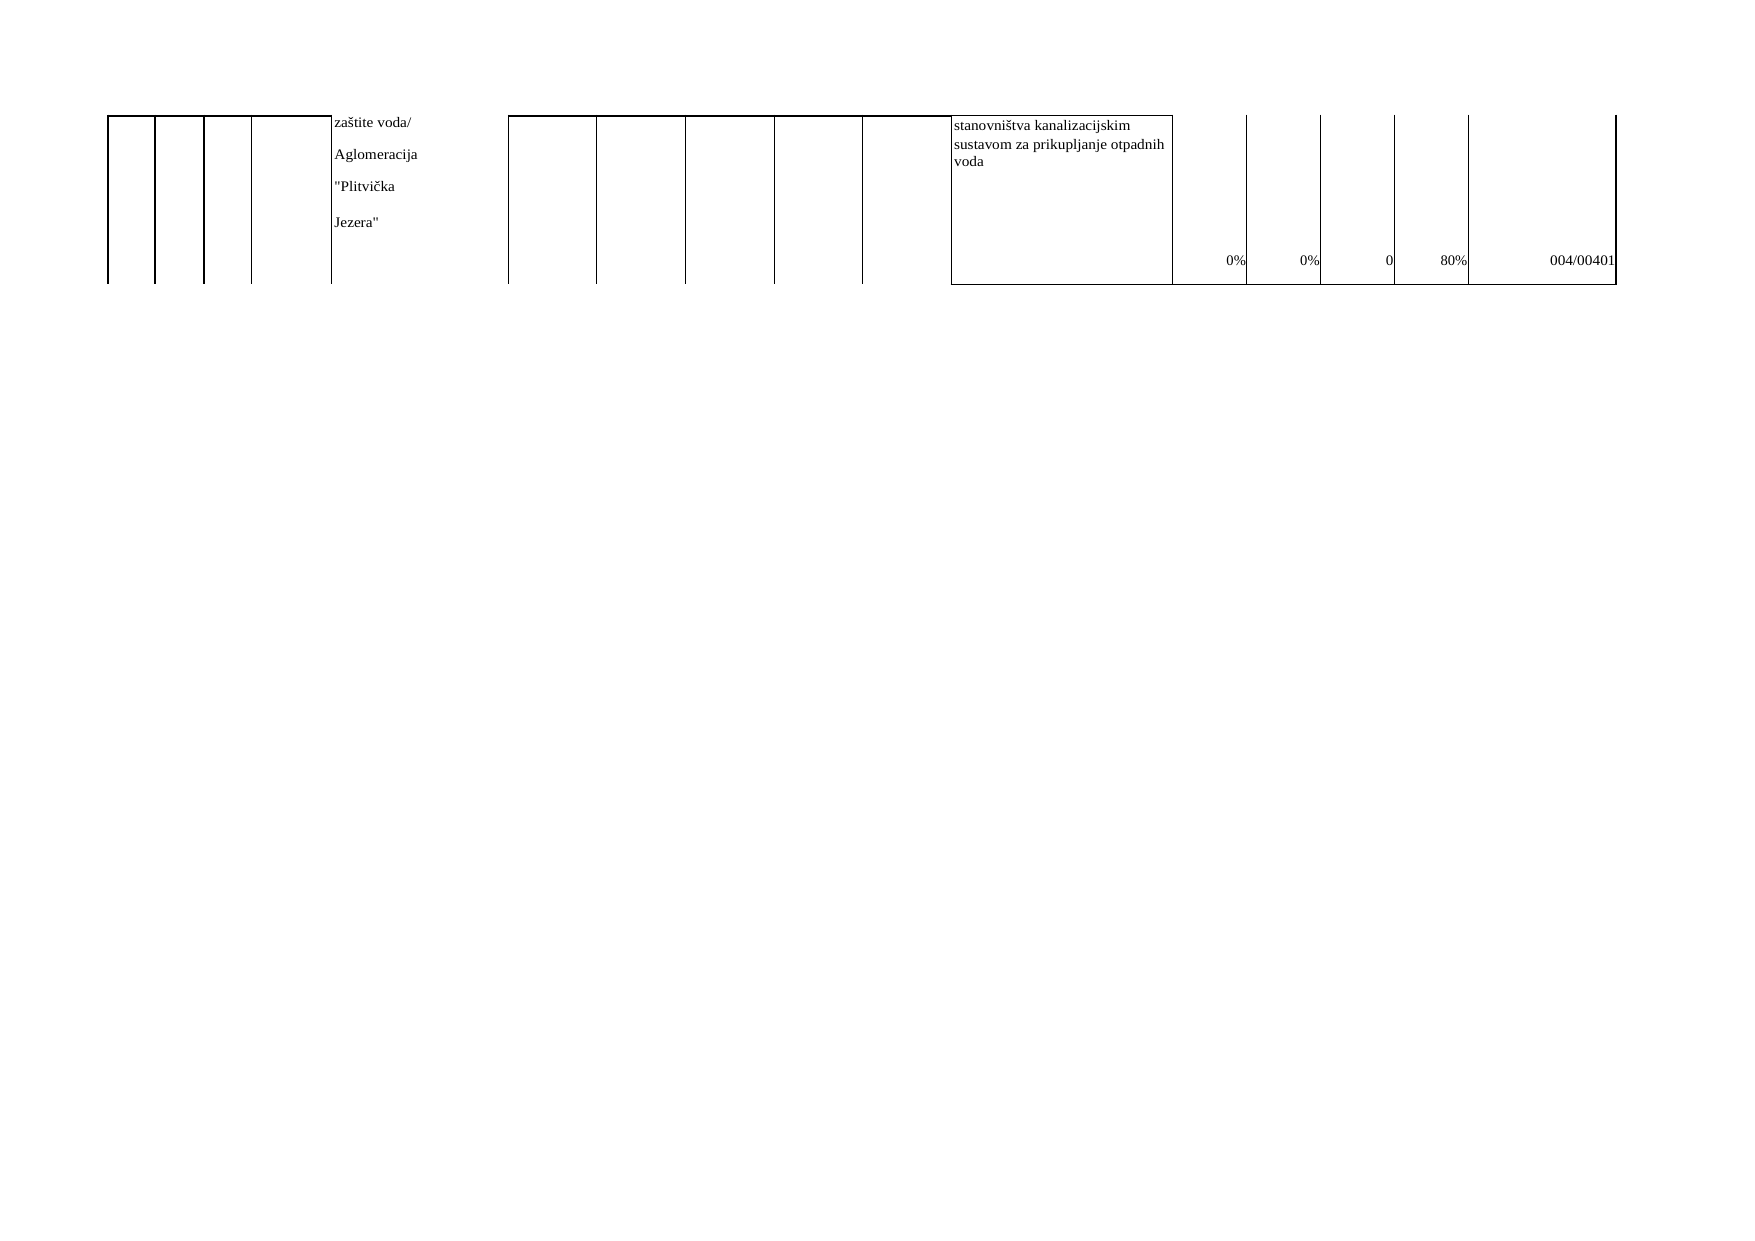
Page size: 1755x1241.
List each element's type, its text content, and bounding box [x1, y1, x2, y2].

table_cell stanovništva kanalizacijskim sustavom za prikupljanje otpadnih voda [952, 116, 1172, 284]
table_cell [1469, 211, 1615, 247]
table_cell [1173, 115, 1246, 147]
table_cell [509, 117, 596, 284]
table_cell 004/00401 [1469, 247, 1615, 284]
table_cell [1395, 179, 1468, 211]
table_cell [686, 117, 774, 284]
table_cell [1173, 179, 1246, 211]
table_cell [1469, 115, 1615, 147]
table_cell [597, 117, 685, 284]
table_cell [1247, 211, 1320, 247]
table_cell [1173, 211, 1246, 247]
table_cell e [156, 117, 203, 284]
table_cell [1173, 147, 1246, 179]
table_cell [775, 117, 862, 284]
table_cell [109, 117, 154, 284]
table_cell Jezera" [332, 211, 508, 247]
table_cell 0% [1173, 247, 1246, 284]
table_cell [1247, 179, 1320, 211]
table_cell [1247, 115, 1320, 147]
table_cell [1469, 147, 1615, 179]
table_cell [252, 117, 331, 284]
table_cell [332, 247, 508, 284]
table_cell [1321, 147, 1394, 179]
table_cell 0% [1247, 247, 1320, 284]
table_cell [1469, 179, 1615, 211]
table_cell 0 [1321, 247, 1394, 284]
table_cell [1395, 115, 1468, 147]
table_cell [205, 117, 251, 284]
table_cell [1321, 179, 1394, 211]
table_cell [863, 117, 951, 284]
table_cell zaštite voda/ [332, 115, 508, 147]
table_cell Aglomeracija [332, 147, 508, 179]
table_cell "Plitvička [332, 179, 508, 211]
table_cell [1247, 147, 1320, 179]
table_cell [1321, 115, 1394, 147]
table_cell [1321, 211, 1394, 247]
table_cell 80% [1395, 247, 1468, 284]
table_cell [1395, 211, 1468, 247]
table_cell [1395, 147, 1468, 179]
